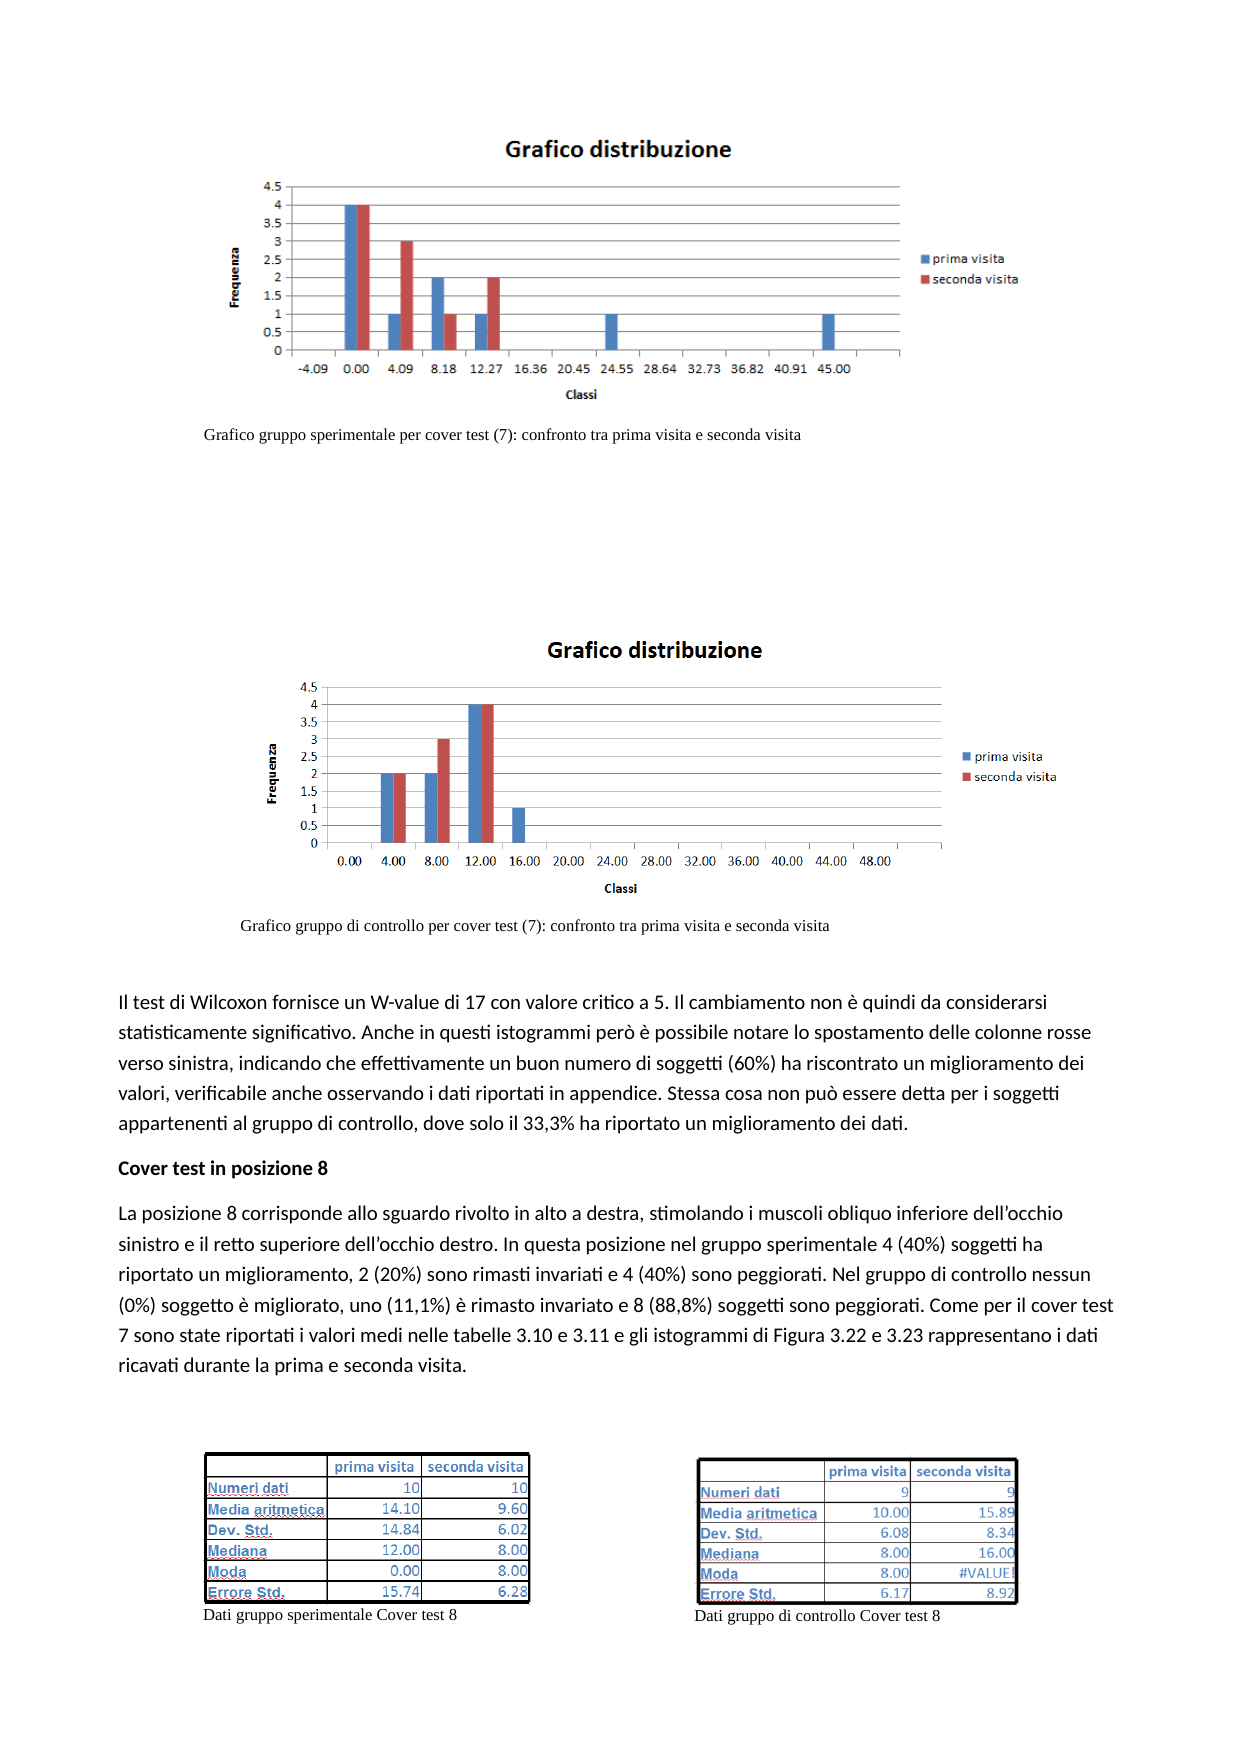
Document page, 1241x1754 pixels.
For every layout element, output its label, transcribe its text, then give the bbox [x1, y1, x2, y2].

text Il test di Wilcoxon fornisce un W-value di 17 con valore critico a 5. Il cambiamento non è quindi da considerarsi statisticamente significativo. Anche in questi istogrammi però è possibile notare lo spostamento delle colonne rosse verso sinistra, indicando che effettivamente un buon numero di soggetti (60%) ha riscontrato un miglioramento dei valori, verificabile anche osservando i dati riportati in appendice. Stessa cosa non può essere detta per i soggetti appartenenti al gruppo di controllo, dove solo il 33,3% ha riportato un miglioramento dei dati. [118, 989, 1122, 1136]
picture [694, 1455, 1021, 1606]
picture [203, 114, 1033, 425]
text Dati gruppo di controllo Cover test 8 [694, 1606, 1021, 1625]
text Grafico gruppo di controllo per cover test (7): confronto tra prima visita e seconda visita [240, 917, 1069, 935]
text Dati gruppo sperimentale Cover test 8 [203, 1605, 531, 1624]
picture [240, 615, 1069, 917]
text Cover test in posizione 8 [118, 1156, 1122, 1181]
text La posizione 8 corrisponde allo sguardo rivolto in alto a destra, stimolando i muscoli obliquo inferiore dell’occhio sinistro e il retto superiore dell’occhio destro. In questa posizione nel gruppo sperimentale 4 (40%) soggetti ha riportato un miglioramento, 2 (20%) sono rimasti invariati e 4 (40%) sono peggiorati. Nel gruppo di controllo nessun (0%) soggetto è migliorato, uno (11,1%) è rimasto invariato e 8 (88,8%) soggetti sono peggiorati. Come per il cover test 7 sono state riportati i valori medi nelle tabelle 3.10 e 3.11 e gli istogrammi di Figura 3.22 e 3.23 rappresentano i dati ricavati durante la prima e seconda visita. [118, 1201, 1122, 1378]
text Grafico gruppo sperimentale per cover test (7): confronto tra prima visita e seconda visita [204, 425, 1032, 444]
picture [202, 1452, 531, 1605]
